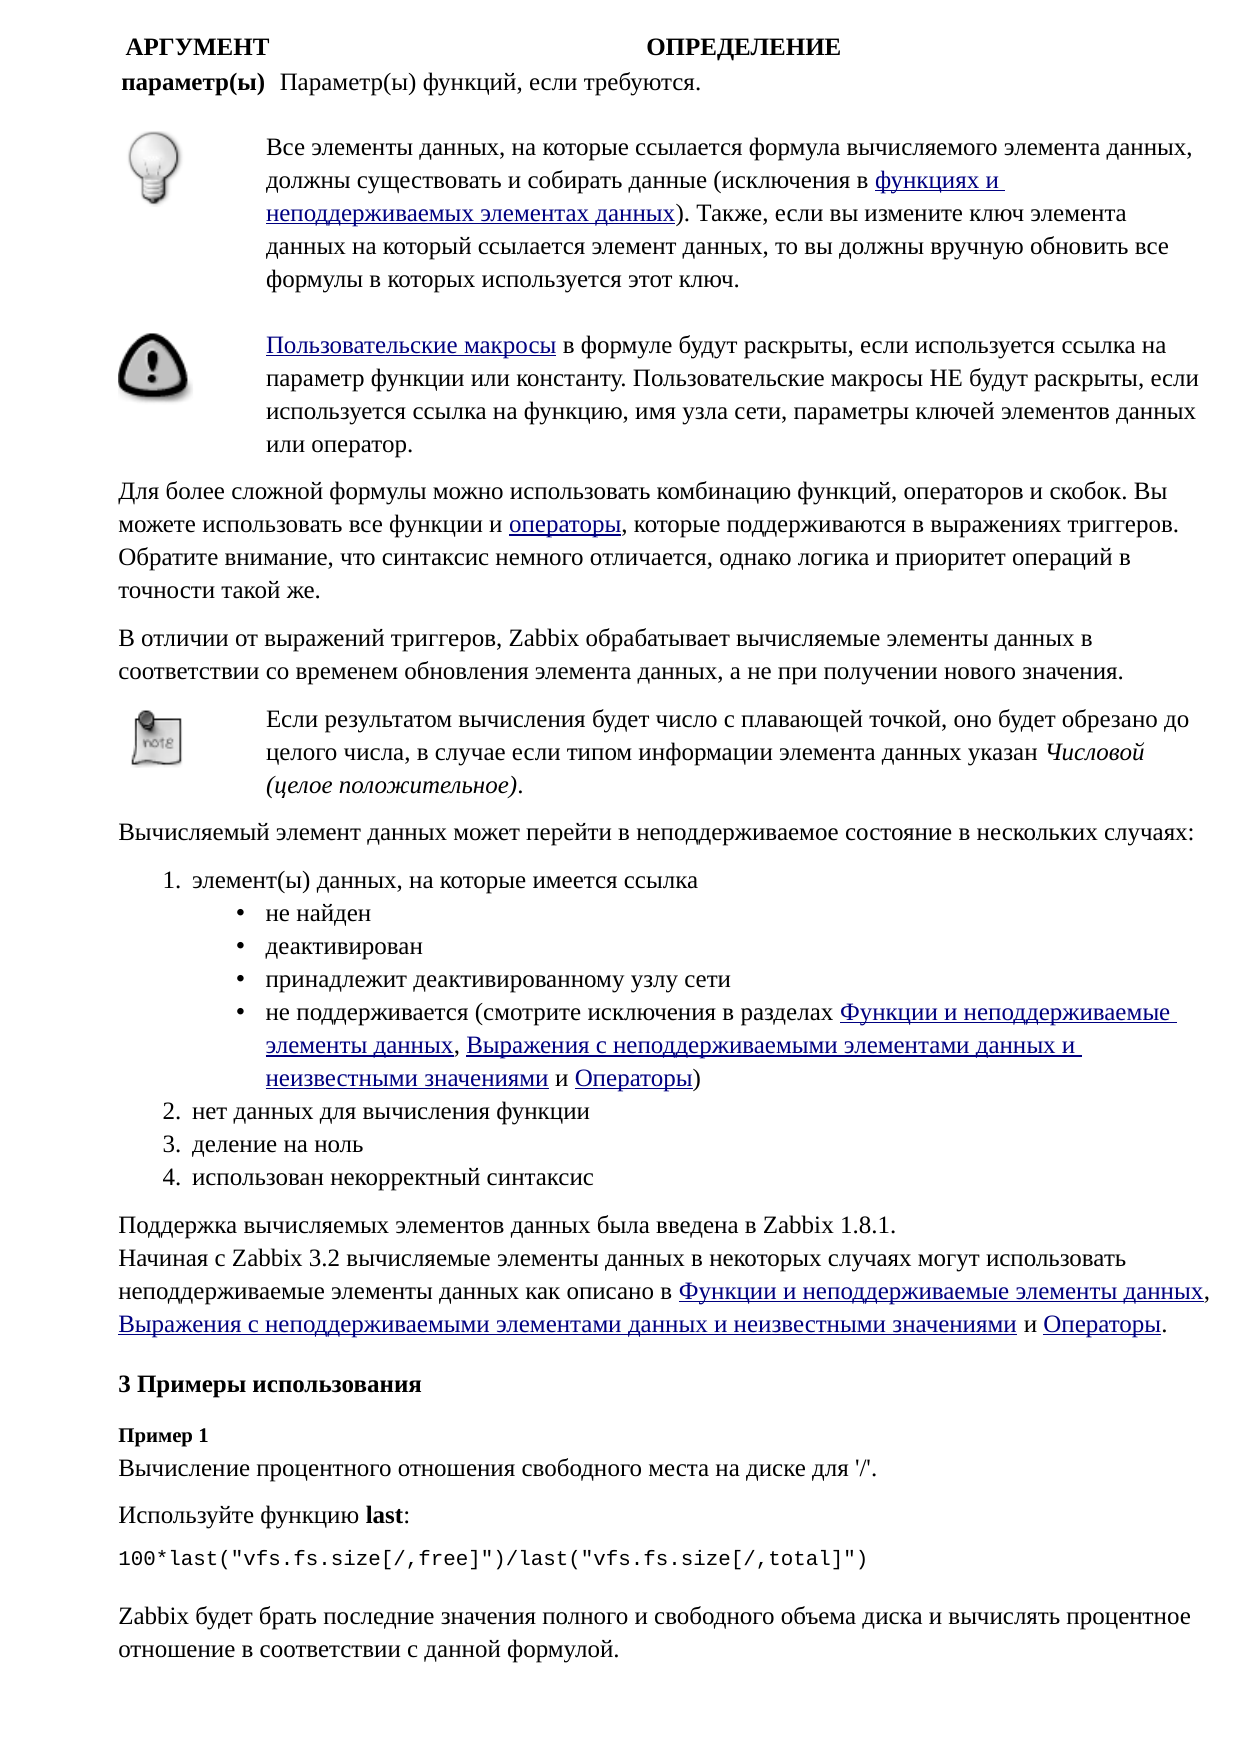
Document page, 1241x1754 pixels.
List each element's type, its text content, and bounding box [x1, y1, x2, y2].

subtitle Пример 1 [118, 1423, 1211, 1447]
table_header ОПРЕДЕЛЕНИЕ [277, 30, 1211, 64]
list не найден [236, 898, 1211, 927]
list принадлежит деактивированному узлу сети [236, 964, 1211, 993]
list использован некорректный синтаксис [162, 1162, 1211, 1191]
text Для более сложной формулы можно использовать комбинацию функций, операторов и скобок. Вы можете использовать все функции и операторы, которые поддерживаются в выражениях триггеров. Обратите внимание, что синтаксис немного отличается, однако логика и приоритет операций в точности такой же. [118, 476, 1211, 604]
list элемент(ы) данных, на которые имеется ссылка [162, 865, 1211, 894]
table_header АРГУМЕНТ [118, 30, 277, 64]
text Пользовательские макросы в формуле будут раскрыты, если используется ссылка на параметр функции или константу. Пользовательские макросы НЕ будут раскрыты, если используется ссылка на функцию, имя узла сети, параметры ключей элементов данных или оператор. [266, 330, 1211, 458]
subtitle 3 Примеры использования [118, 1369, 1211, 1398]
text В отличии от выражений триггеров, Zabbix обрабатывает вычисляемые элементы данных в соответствии со временем обновления элемента данных, а не при получении нового значения. [118, 623, 1211, 685]
picture [118, 703, 194, 779]
text Вычисление процентного отношения свободного места на диске для '/'. [118, 1453, 1211, 1482]
table_cell Параметр(ы) функций, если требуются. [277, 64, 1211, 99]
picture [118, 329, 194, 405]
text Поддержка вычисляемых элементов данных была введена в Zabbix 1.8.1. Начиная с Zabbix 3.2 вычисляемые элементы данных в некоторых случаях могут использовать неподдерживаемые элементы данных как описано в Функции и неподдерживаемые элементы данных, Выражения с неподдерживаемыми элементами данных и неизвестными значениями и Операторы. [118, 1210, 1211, 1338]
text Используйте функцию last: [118, 1501, 1211, 1529]
list деактивирован [236, 931, 1211, 960]
list нет данных для вычисления функции [162, 1096, 1211, 1125]
picture [118, 131, 194, 207]
text 100*last("vfs.fs.size[/,free]")/last("vfs.fs.size[/,total]") [118, 1548, 1211, 1572]
text Zabbix будет брать последние значения полного и свободного объема диска и вычислять процентное отношение в соответствии с данной формулой. [118, 1601, 1211, 1663]
list деление на ноль [162, 1129, 1211, 1158]
text Если результатом вычисления будет число с плавающей точкой, оно будет обрезано до целого числа, в случае если типом информации элемента данных указан Числовой (целое положительное). [266, 704, 1211, 798]
text Все элементы данных, на которые ссылается формула вычисляемого элемента данных, должны существовать и собирать данные (исключения в функциях и неподдерживаемых элементах данных). Также, если вы измените ключ элемента данных на который ссылается элемент данных, то вы должны вручную обновить все формулы в которых используется этот ключ. [266, 132, 1211, 292]
text Вычисляемый элемент данных может перейти в неподдерживаемое состояние в нескольких случаях: [118, 817, 1211, 846]
table_cell параметр(ы) [118, 64, 277, 99]
list не поддерживается (смотрите исключения в разделах Функции и неподдерживаемые элементы данных, Выражения с неподдерживаемыми элементами данных и неизвестными значениями и Операторы) [236, 997, 1211, 1092]
